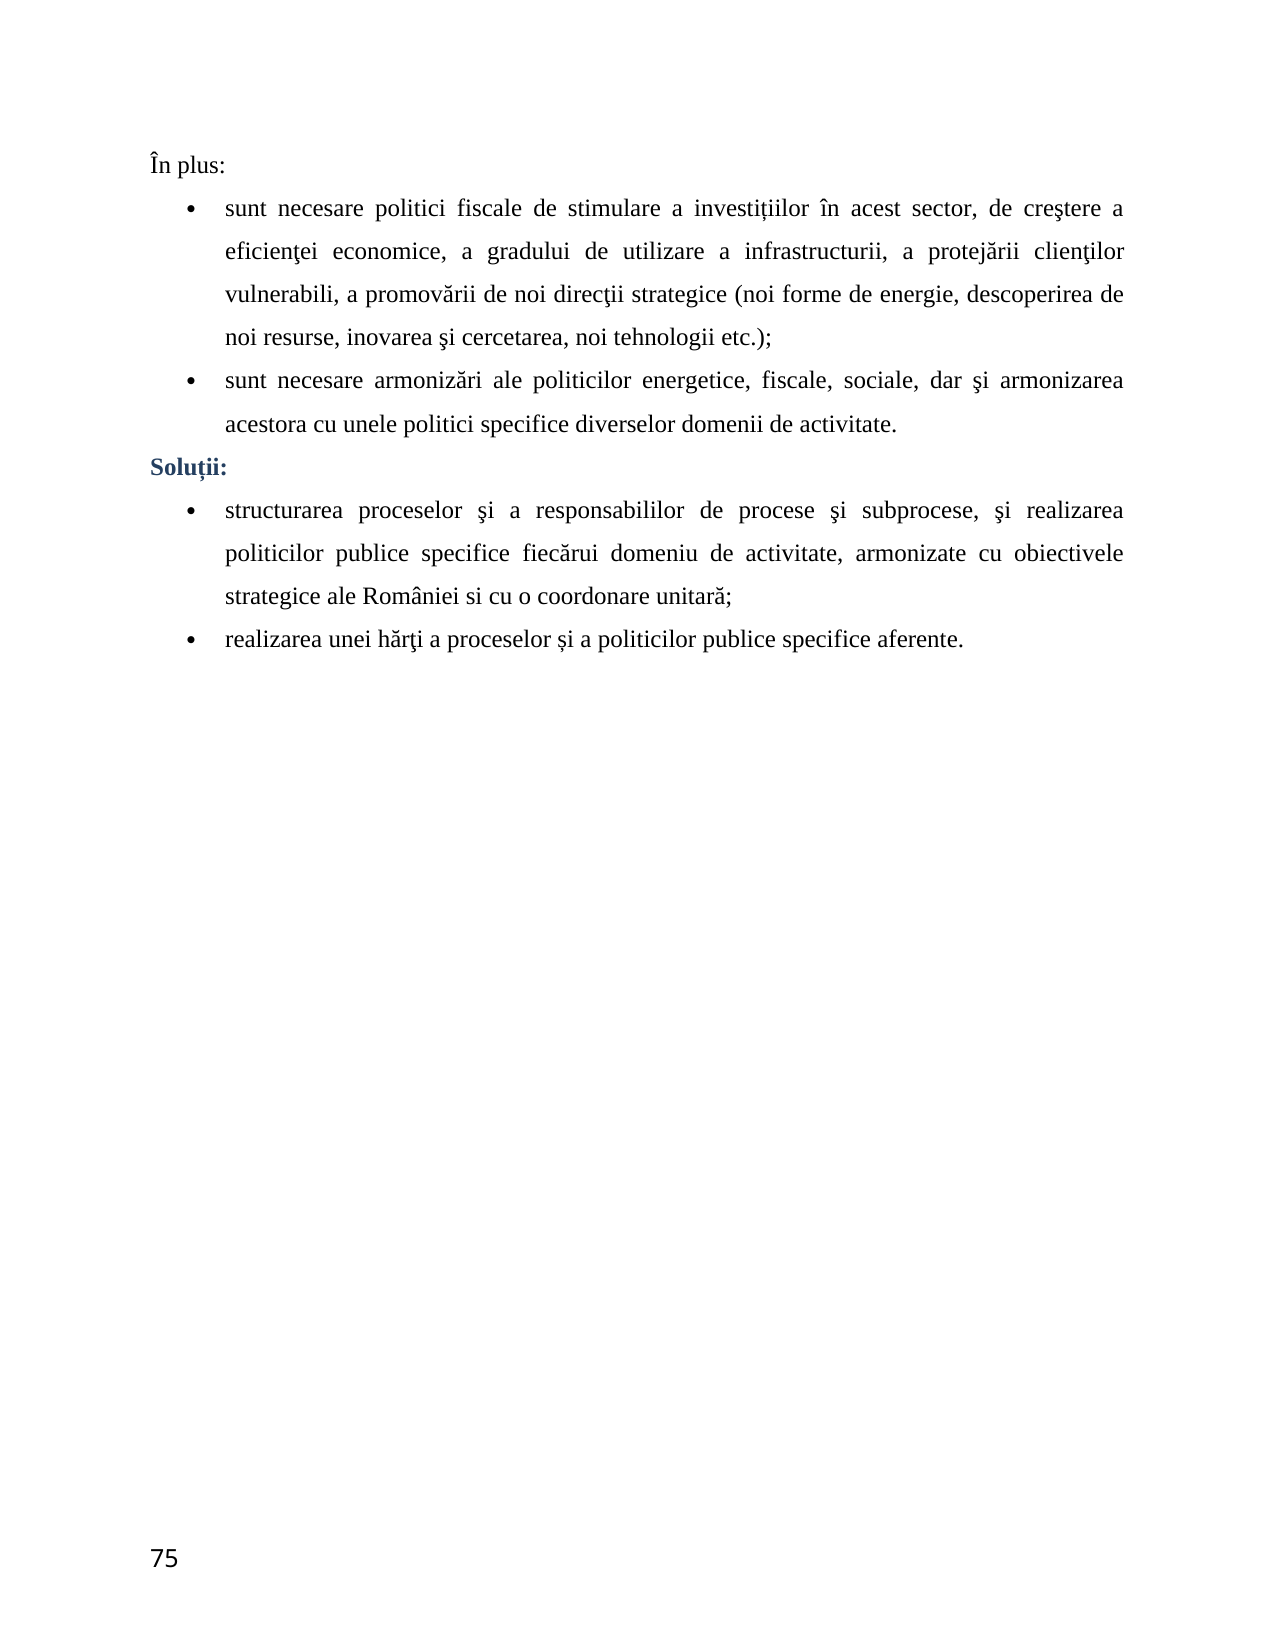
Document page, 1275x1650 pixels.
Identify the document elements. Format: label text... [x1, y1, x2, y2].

text În plus: [150, 150, 1125, 179]
list structurarea proceselor şi a responsabililor de procese şi subprocese, şi realizarea politicilor publice specifice fiecărui domeniu de activitate, armonizate cu obiectivele strategice ale României si cu o coordonare unitară; [187, 495, 1125, 610]
list sunt necesare armonizări ale politicilor energetice, fiscale, sociale, dar şi armonizarea acestora cu unele politici specifice diverselor domenii de activitate. [187, 366, 1125, 437]
list realizarea unei hărţi a proceselor și a politicilor publice specifice aferente. [187, 624, 1125, 653]
list sunt necesare politici fiscale de stimulare a investițiilor în acest sector, de creştere a eficienţei economice, a gradului de utilizare a infrastructurii, a protejării clienţilor vulnerabili, a promovării de noi direcţii strategice (noi forme de energie, descoperirea de noi resurse, inovarea şi cercetarea, noi tehnologii etc.); [187, 193, 1125, 351]
subtitle Soluții: [150, 452, 1125, 481]
